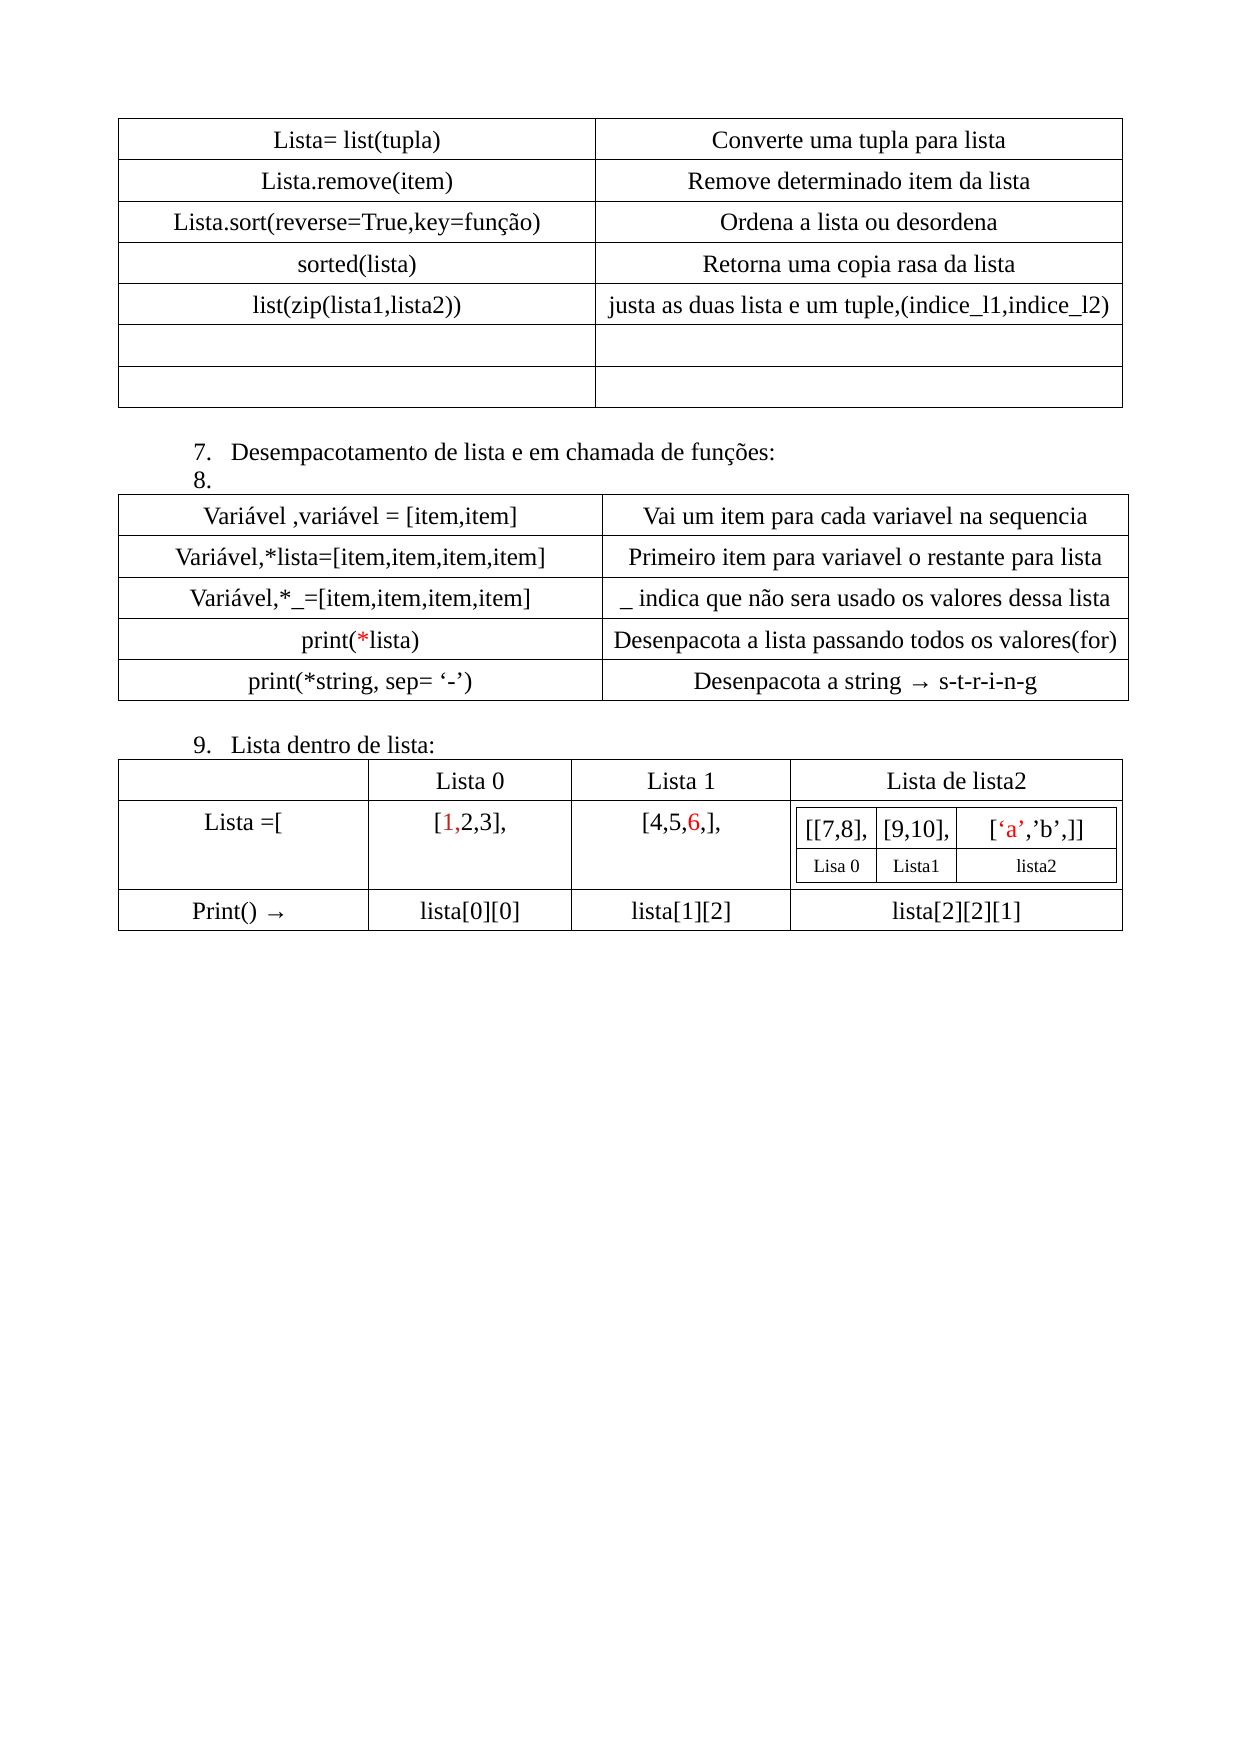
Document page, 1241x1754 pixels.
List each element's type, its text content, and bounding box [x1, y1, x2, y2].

table_cell Remove determinado item da lista [596, 160, 1122, 201]
table_cell list(zip(lista1,lista2)) [119, 284, 595, 324]
table_cell Converte uma tupla para lista [596, 119, 1122, 159]
table_cell [1,2,3], [369, 801, 571, 889]
table_cell sorted(lista) [119, 243, 595, 283]
table_cell Lista =[ [119, 801, 368, 889]
table_cell [4,5,6,], [572, 801, 790, 889]
table_cell Lista.sort(reverse=True,key=função) [119, 202, 595, 242]
list Lista dentro de lista: [193, 730, 1122, 759]
table_header Vai um item para cada variavel na sequencia [603, 495, 1128, 535]
table_cell Retorna uma copia rasa da lista [596, 243, 1122, 283]
table_header [9,10], [877, 808, 956, 848]
table_cell Desenpacota a lista passando todos os valores(for) [603, 619, 1128, 659]
table_header Variável ,variável = [item,item] [119, 495, 602, 535]
table_cell [791, 801, 1122, 889]
table_cell lista[0][0] [369, 890, 571, 930]
table_cell Lista.remove(item) [119, 160, 595, 201]
table_cell [596, 325, 1122, 366]
table_cell _ indica que não sera usado os valores dessa lista [603, 578, 1128, 618]
table_cell Ordena a lista ou desordena [596, 202, 1122, 242]
table_cell Lista1 [877, 849, 956, 882]
table_cell Lisa 0 [797, 849, 876, 882]
table_cell justa as duas lista e um tuple,(indice_l1,indice_l2) [596, 284, 1122, 324]
table_cell print(*lista) [119, 619, 602, 659]
table_cell Primeiro item para variavel o restante para lista [603, 536, 1128, 577]
list Desempacotamento de lista e em chamada de funções: [193, 437, 1122, 465]
table_cell Lista= list(tupla) [119, 119, 595, 159]
table_cell Variável,*_=[item,item,item,item] [119, 578, 602, 618]
table_cell [119, 367, 595, 407]
table_cell print(*string, sep= ‘-’) [119, 660, 602, 700]
table_header Lista de lista2 [791, 760, 1122, 800]
table_header [[7,8], [797, 808, 876, 848]
table_cell Desenpacota a string → s-t-r-i-n-g [603, 660, 1128, 700]
table_cell [119, 325, 595, 366]
table_cell lista[2][2][1] [791, 890, 1122, 930]
table_header Lista 0 [369, 760, 571, 800]
table_cell lista[1][2] [572, 890, 790, 930]
table_header Lista 1 [572, 760, 790, 800]
table_cell lista2 [957, 849, 1116, 882]
table_header [‘a’,’b’,]] [957, 808, 1116, 848]
table_cell [596, 367, 1122, 407]
table_cell Variável,*lista=[item,item,item,item] [119, 536, 602, 577]
table_cell Print() → [119, 890, 368, 930]
table_header [119, 760, 368, 800]
